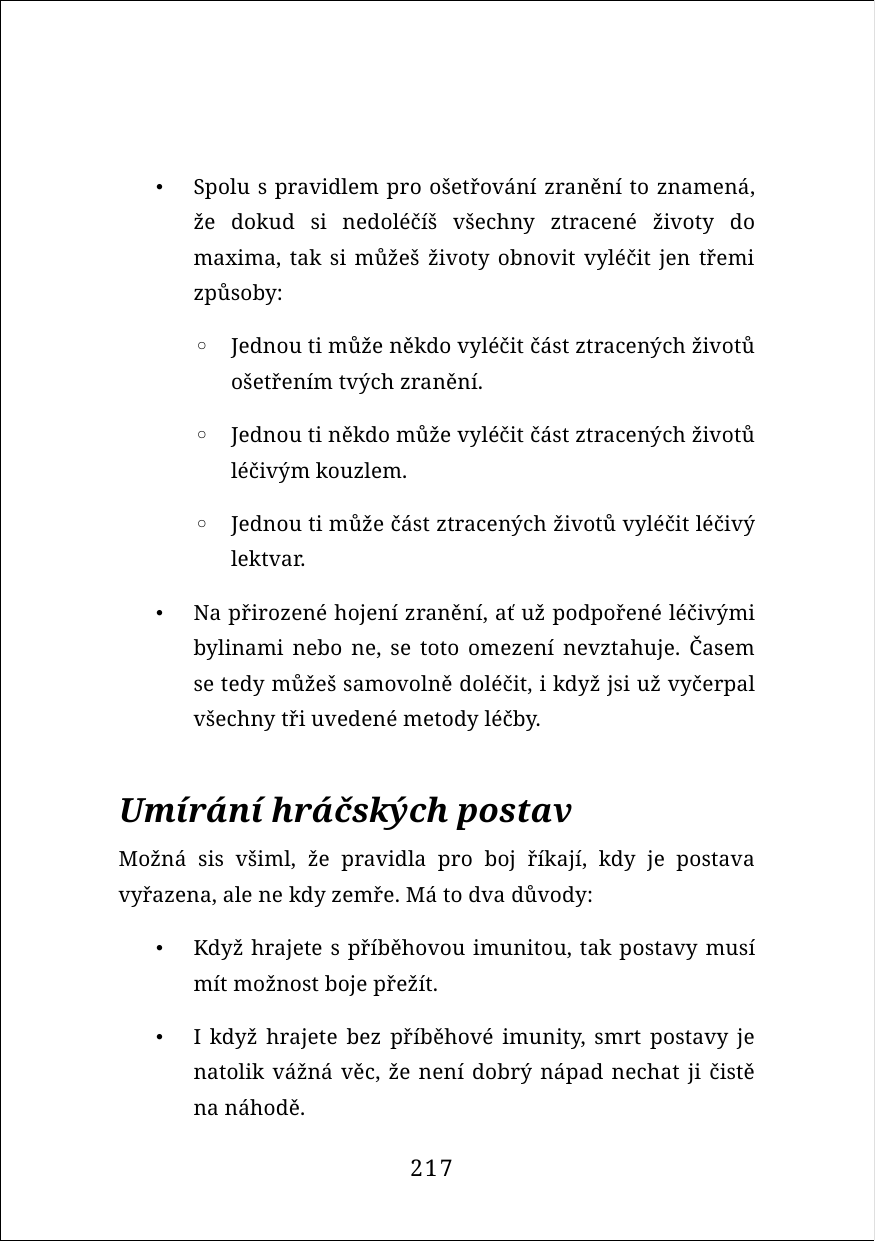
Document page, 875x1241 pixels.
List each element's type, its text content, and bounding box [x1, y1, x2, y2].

list Jednou ti někdo může vyléčit část ztracených životů léčivým kouzlem. [193, 420, 756, 484]
list Na přirozené hojení zranění, ať už podpořené léčivými bylinami nebo ne, se toto omezení nevztahuje. Časem se tedy můžeš samovolně doléčit, i když jsi už vyčerpal všechny tři uvedené metody léčby. [156, 598, 756, 733]
list Jednou ti může část ztracených životů vyléčit léčivý lektvar. [193, 509, 756, 573]
subtitle Umírání hráčských postav [118, 787, 756, 833]
list Když hrajete s příběhovou imunitou, tak postavy musí mít možnost boje přežít. [156, 933, 756, 997]
text Možná sis všiml, že pravidla pro boj říkají, kdy je postava vyřazena, ale ne kdy zemře. Má to dva důvody: [118, 844, 756, 908]
list I když hrajete bez příběhové imunity, smrt postavy je natolik vážná věc, že není dobrý nápad nechat ji čistě na náhodě. [156, 1022, 756, 1121]
list Spolu s pravidlem pro ošetřování zranění to znamená, že dokud si nedoléčíš všechny ztracené životy do maxima, tak si můžeš životy obnovit vyléčit jen třemi způsoby: [156, 172, 756, 307]
list Jednou ti může někdo vyléčit část ztracených životů ošetřením tvých zranění. [193, 332, 756, 396]
